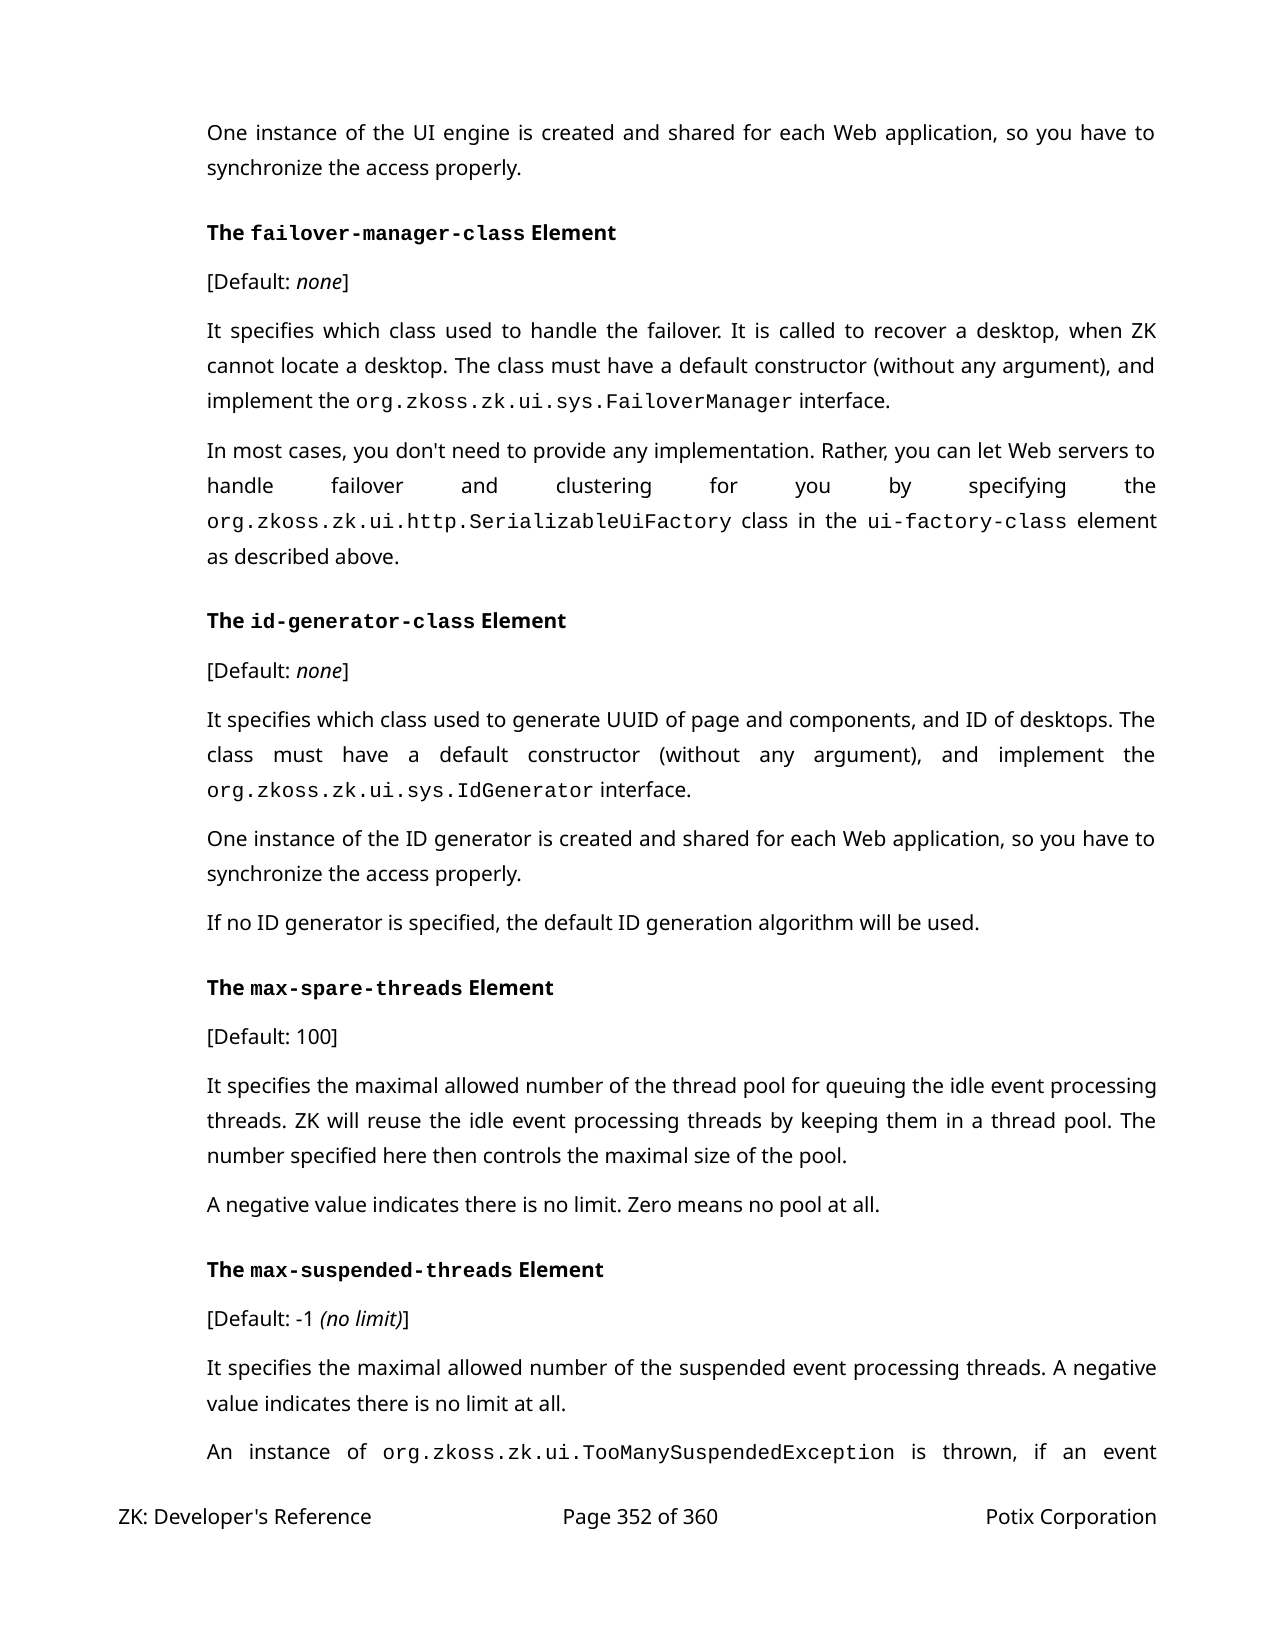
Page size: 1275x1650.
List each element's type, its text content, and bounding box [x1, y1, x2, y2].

text [Default: 100] [207, 1022, 1157, 1051]
text [Default: none] [207, 267, 1157, 296]
text [Default: -1 (no limit)] [207, 1304, 1157, 1333]
subtitle The max-suspended-threads Element [207, 1255, 1157, 1284]
text An instance of org.zkoss.zk.ui.TooManySuspendedException is thrown, if an event [207, 1437, 1157, 1466]
text It specifies the maximal allowed number of the thread pool for queuing the idle event processing threads. ZK will reuse the idle event processing threads by keeping them in a thread pool. The number specified here then controls the maximal size of the pool. [207, 1071, 1157, 1170]
text A negative value indicates there is no limit. Zero means no pool at all. [207, 1191, 1157, 1219]
text It specifies which class used to handle the failover. It is called to recover a desktop, when ZK cannot locate a desktop. The class must have a default constructor (without any argument), and implement the org.zkoss.zk.ui.sys.FailoverManager interface. [207, 316, 1157, 415]
text One instance of the ID generator is created and shared for each Web application, so you have to synchronize the access properly. [207, 824, 1157, 888]
subtitle The id-generator-class Element [207, 607, 1157, 635]
text In most cases, you don't need to provide any implementation. Rather, you can let Web servers to handle failover and clustering for you by specifying the org.zkoss.zk.ui.http.SerializableUiFactory class in the ui-factory-class element as described above. [207, 436, 1157, 570]
subtitle The failover-manager-class Element [207, 218, 1157, 247]
text If no ID generator is specified, the default ID generation algorithm will be used. [207, 908, 1157, 937]
text It specifies which class used to generate UUID of page and components, and ID of desktops. The class must have a default constructor (without any argument), and implement the org.zkoss.zk.ui.sys.IdGenerator interface. [207, 705, 1157, 804]
text One instance of the UI engine is created and shared for each Web application, so you have to synchronize the access properly. [207, 118, 1157, 182]
text [Default: none] [207, 656, 1157, 684]
subtitle The max-spare-threads Element [207, 973, 1157, 1002]
text It specifies the maximal allowed number of the suspended event processing threads. A negative value indicates there is no limit at all. [207, 1353, 1157, 1417]
